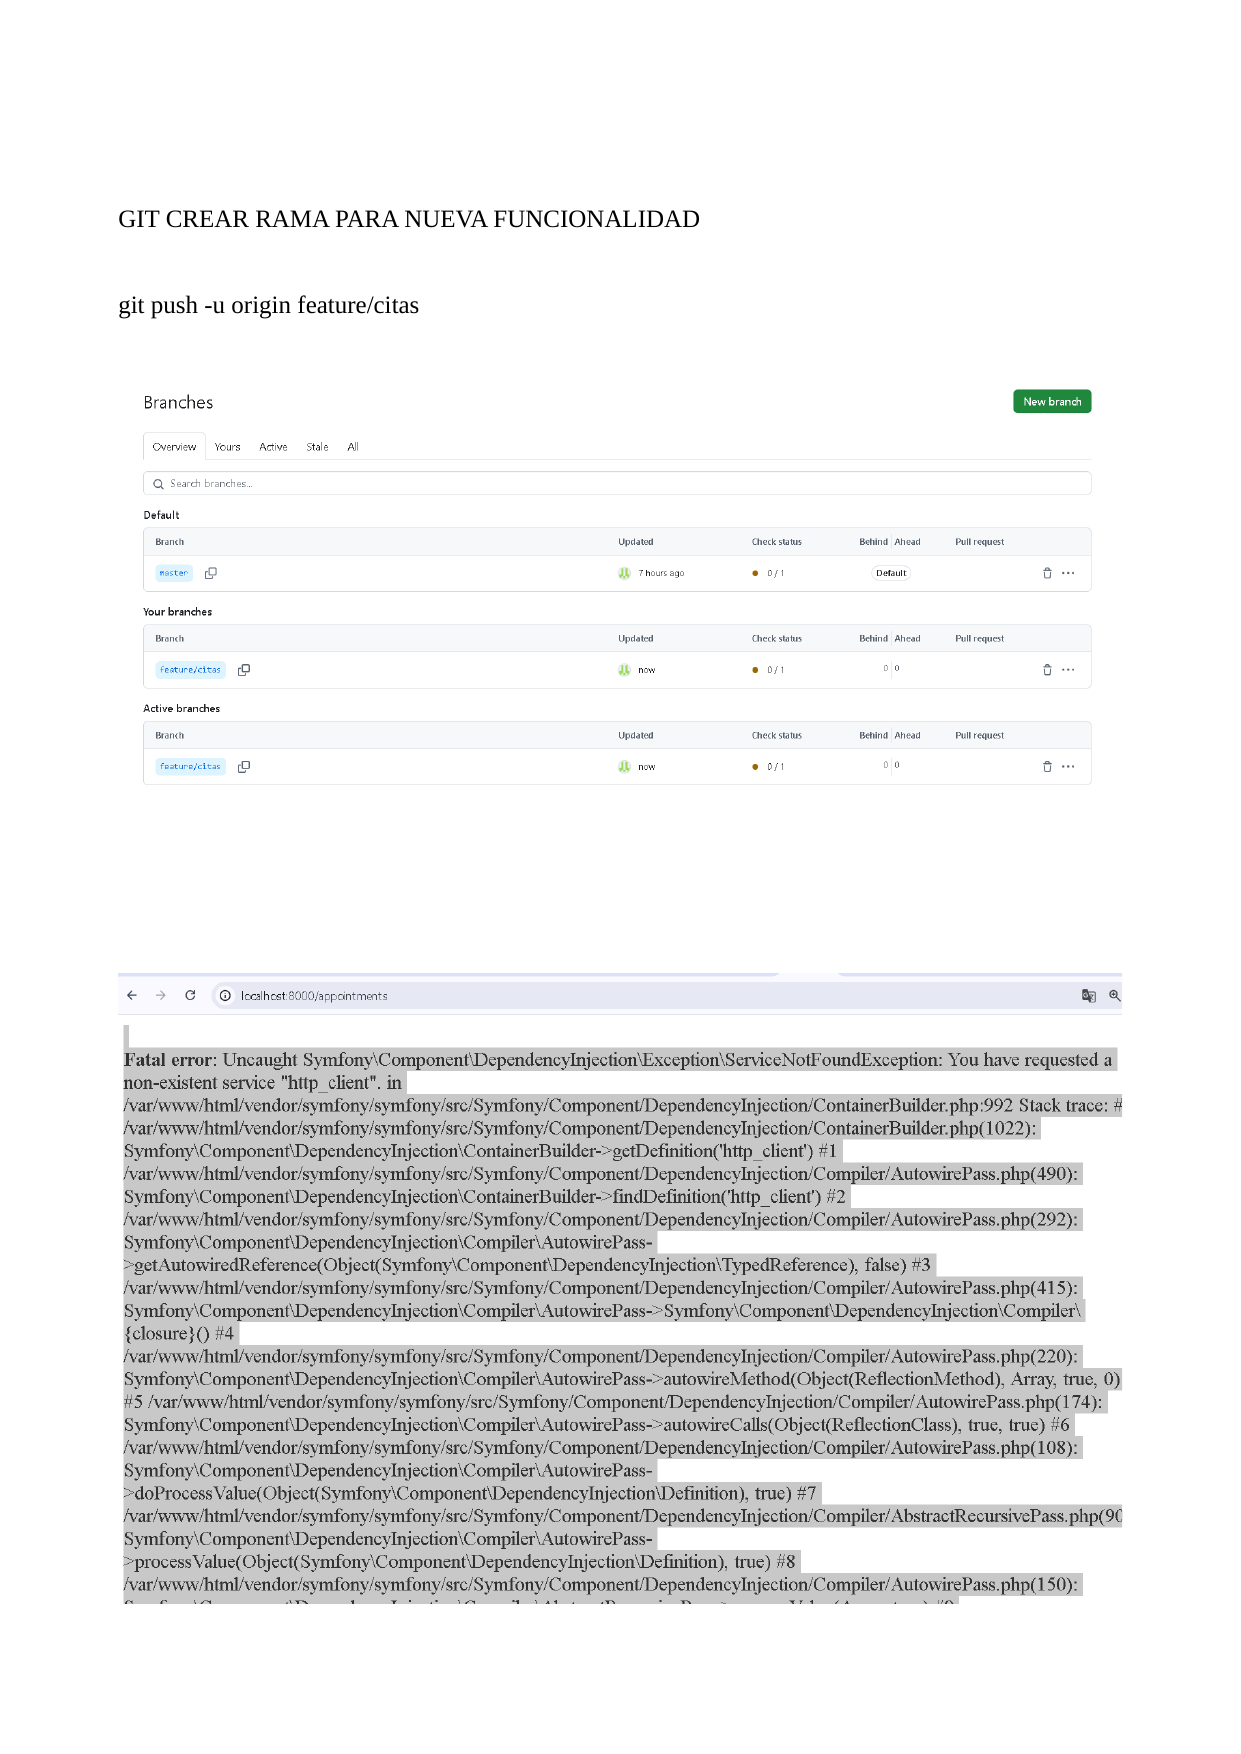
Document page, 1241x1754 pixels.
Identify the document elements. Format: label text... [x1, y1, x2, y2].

picture [118, 376, 1123, 830]
text git push -u origin feature/citas [118, 291, 1122, 319]
text GIT CREAR RAMA PARA NUEVA FUNCIONALIDAD [118, 204, 1122, 233]
picture [118, 973, 1123, 1604]
